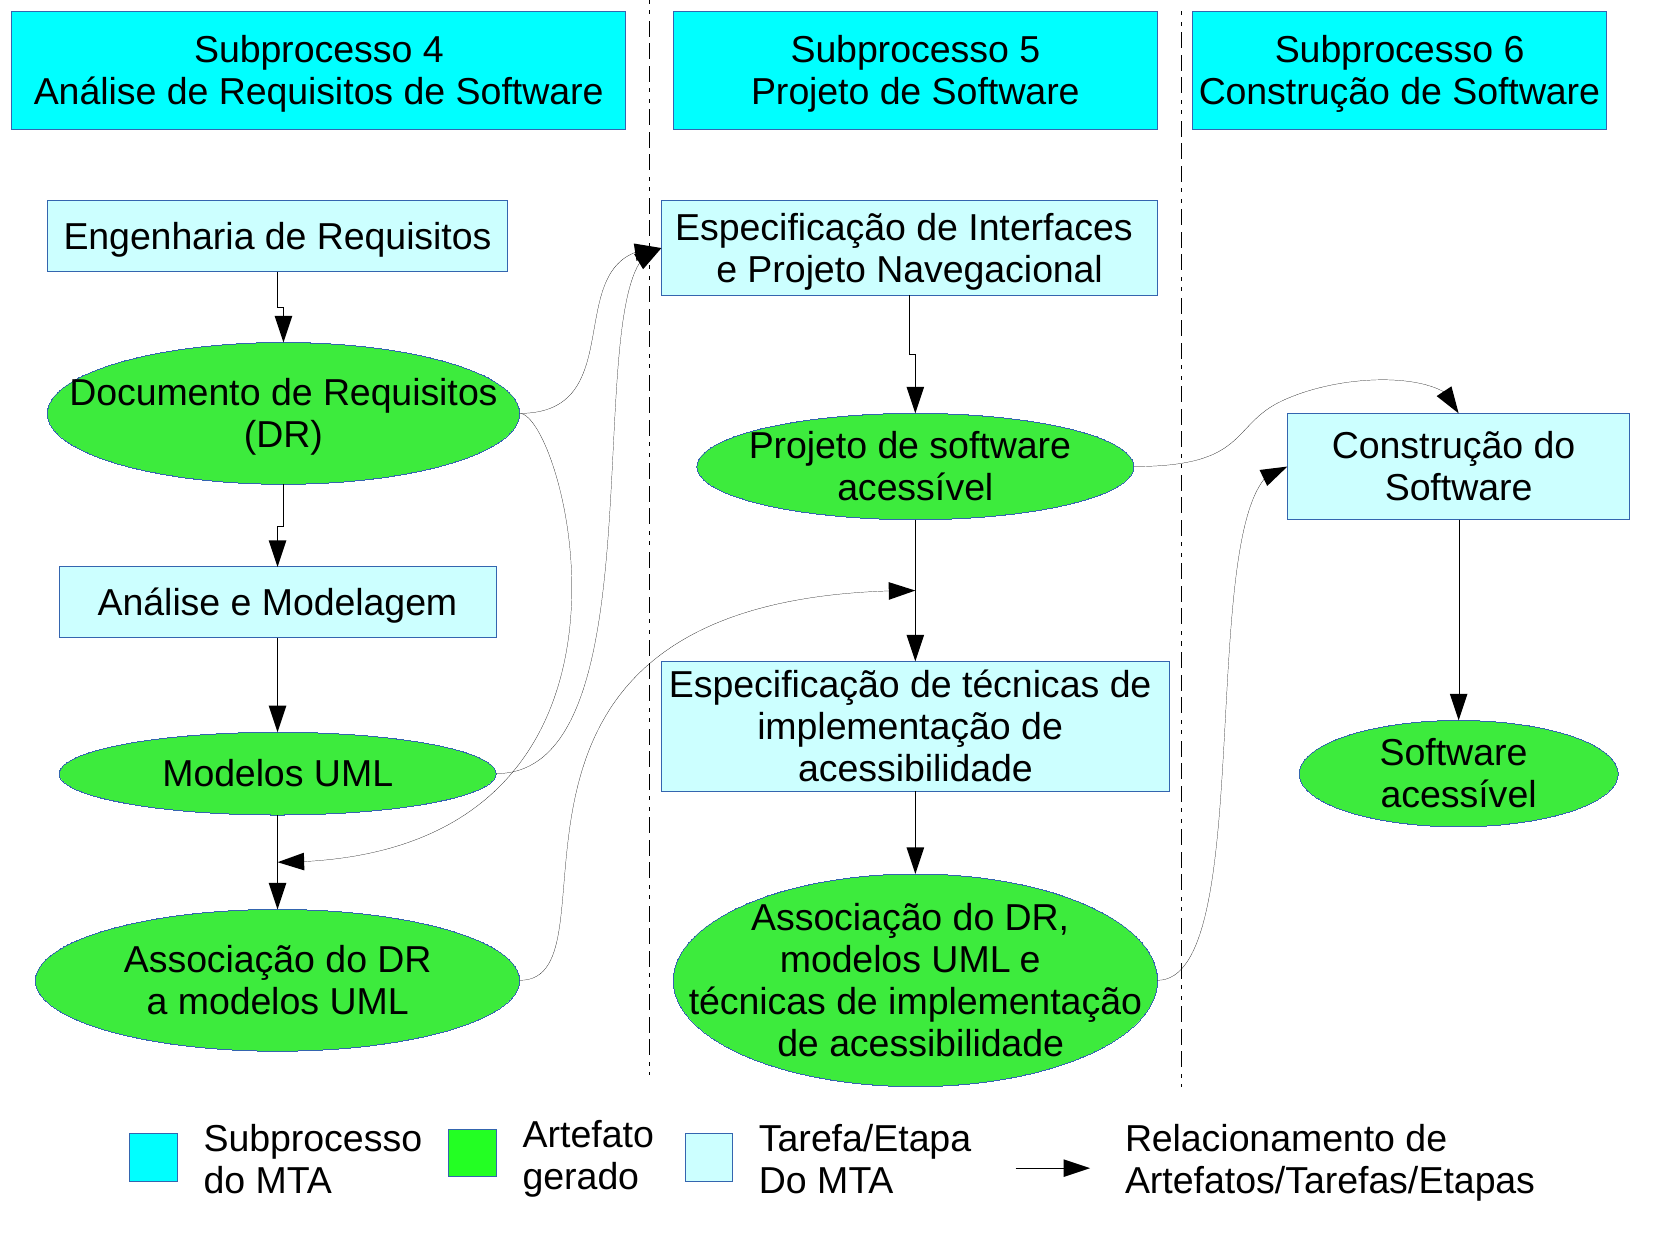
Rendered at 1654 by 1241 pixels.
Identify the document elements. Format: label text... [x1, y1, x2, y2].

text_box Relacionamento de Artefatos/Tarefas/Etapas [1110, 1110, 1560, 1210]
text_box Software acessível [1299, 720, 1619, 827]
text_box Engenharia de Requisitos [47, 200, 508, 272]
text_box Projeto de software acessível [696, 413, 1134, 520]
text_box Especificação de Interfaces e Projeto Navegacional [661, 200, 1158, 296]
text_box [685, 1133, 733, 1182]
text_box Documento de Requisitos (DR) [47, 342, 520, 485]
text_box Subprocesso do MTA [188, 1110, 438, 1210]
text_box Subprocesso 6 Construção de Software [1192, 11, 1607, 130]
text_box Subprocesso 4 Análise de Requisitos de Software [11, 11, 626, 130]
text_box Construção do Software [1287, 413, 1630, 520]
text_box Especificação de técnicas de implementação de acessibilidade [661, 661, 1170, 792]
text_box Análise e Modelagem [59, 566, 497, 638]
text_box Associação do DR a modelos UML [35, 909, 520, 1052]
text_box Artefato gerado [507, 1105, 686, 1205]
text_box Modelos UML [59, 732, 497, 816]
text_box [129, 1133, 178, 1182]
text_box Tarefa/Etapa Do MTA [744, 1110, 993, 1210]
text_box [448, 1129, 497, 1177]
text_box Subprocesso 5 Projeto de Software [673, 11, 1158, 130]
text_box Associação do DR, modelos UML e técnicas de implementação de acessibilidade [673, 874, 1158, 1087]
